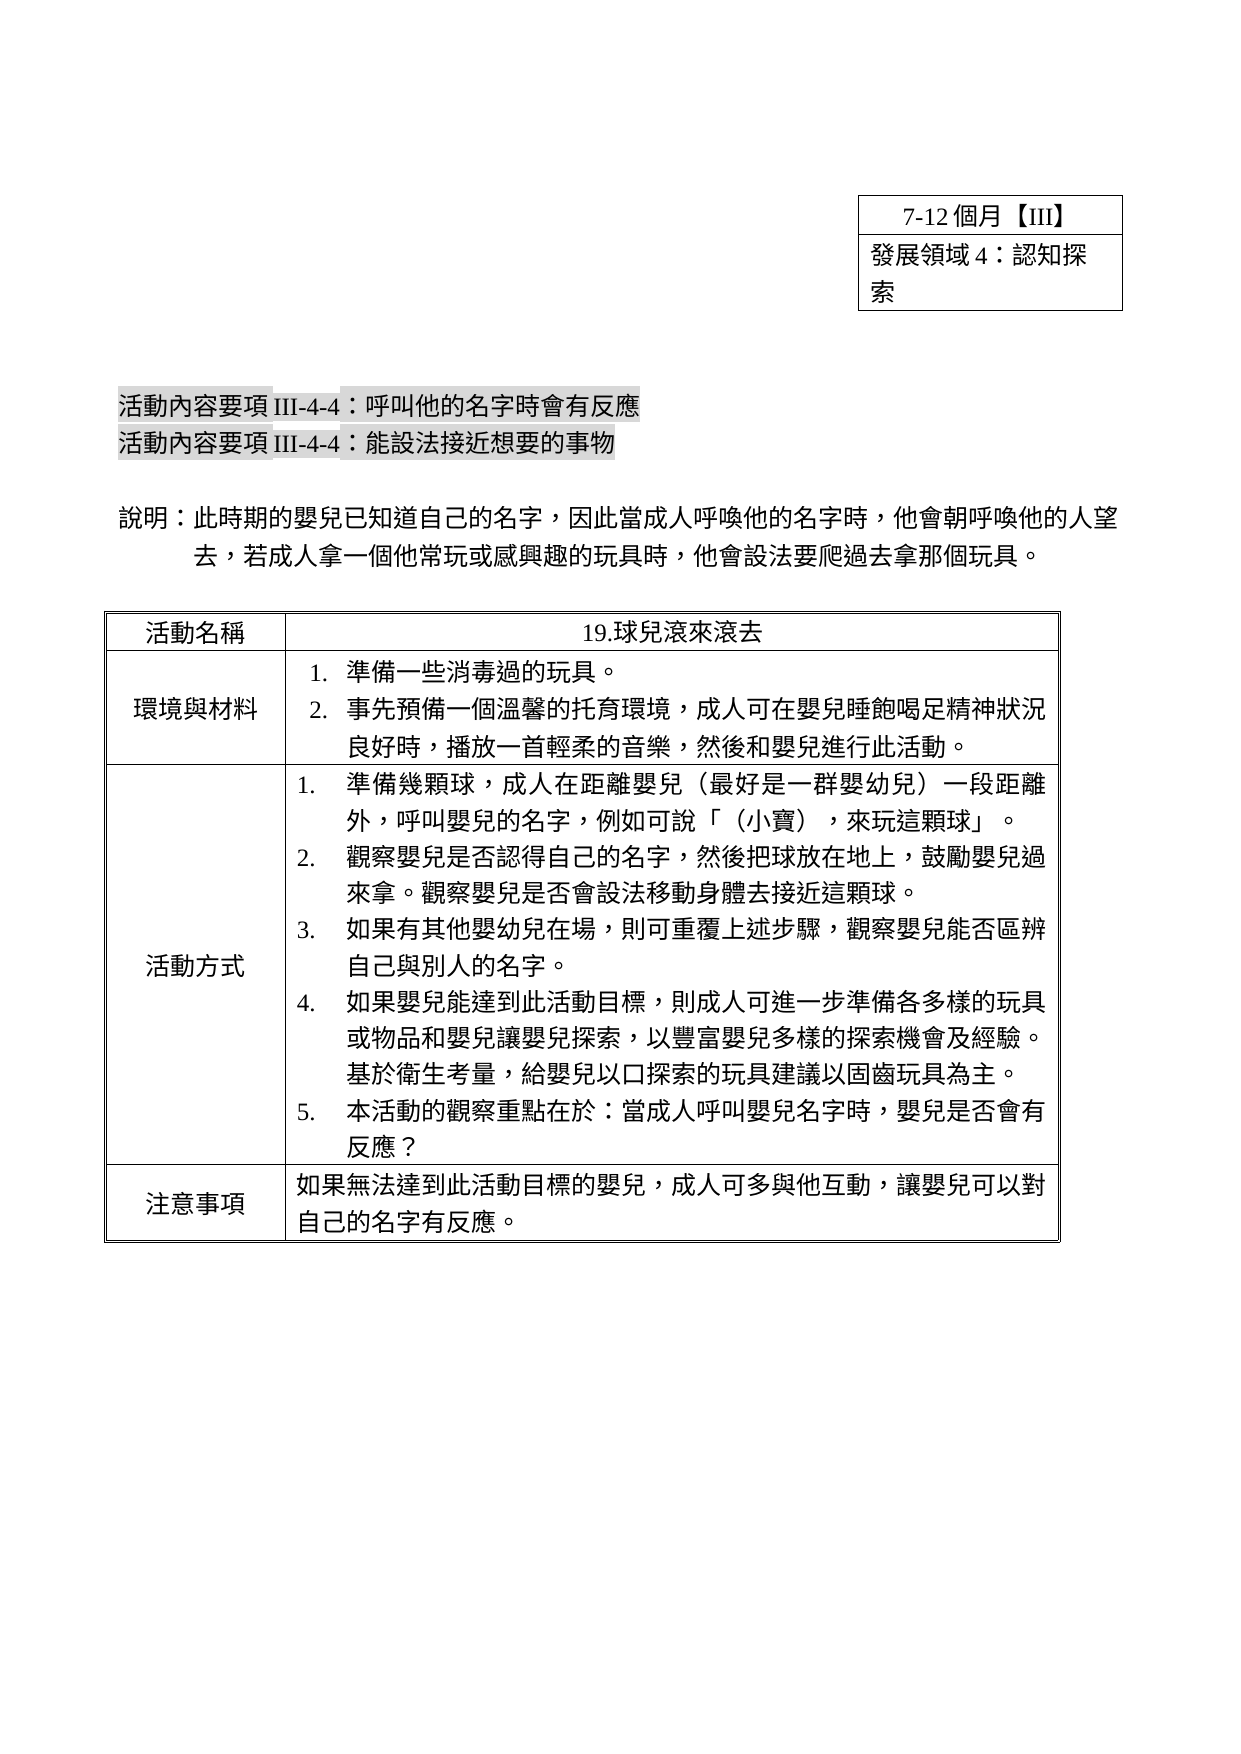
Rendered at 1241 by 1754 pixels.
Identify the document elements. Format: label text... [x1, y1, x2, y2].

table_cell 環境與材料 [107, 651, 285, 764]
table_cell 準備一些消毒過的玩具。 事先預備一個溫馨的托育環境，成人可在嬰兒睡飽喝足精神狀況良好時，播放一首輕柔的音樂，然後和嬰兒進行此活動。 [286, 651, 1058, 764]
table_cell 活動方式 [107, 765, 285, 1164]
text 活動內容要項III-4-4：呼叫他的名字時會有反應 [118, 386, 1122, 423]
table_header 19.球兒滾來滾去 [286, 614, 1058, 650]
table_header 7-12個月【III】 [859, 196, 1122, 233]
text 說明：此時期的嬰兒已知道自己的名字，因此當成人呼喚他的名字時，他會朝呼喚他的人望去，若成人拿一個他常玩或感興趣的玩具時，他會設法要爬過去拿那個玩具。 [118, 498, 1122, 573]
table_cell 準備幾顆球，成人在距離嬰兒（最好是一群嬰幼兒）一段距離外，呼叫嬰兒的名字，例如可說「（小寶），來玩這顆球」。 觀察嬰兒是否認得自己的名字，然後把球放在地上，鼓勵嬰兒過來拿。觀察嬰兒是否會設法移動身體去接近這顆球。 如果有其他嬰幼兒在場，則可重覆上述步驟，觀察嬰兒能否區辨自己與別人的名字。 如果嬰兒能達到此活動目標，則成人可進一步準備各多樣的玩具或物品和嬰兒讓嬰兒探索，以豐富嬰兒多樣的探索機會及經驗。基於衛生考量，給嬰兒以口探索的玩具建議以固齒玩具為主。 本活動的觀察重點在於：當成人呼叫嬰兒名字時，嬰兒是否會有反應？ [286, 765, 1058, 1164]
table_cell 發展領域4：認知探索 [859, 235, 1122, 309]
table_cell 如果無法達到此活動目標的嬰兒，成人可多與他互動，讓嬰兒可以對自己的名字有反應。 [286, 1165, 1058, 1240]
table_cell 注意事項 [107, 1165, 285, 1240]
text 活動內容要項III-4-4：能設法接近想要的事物 [118, 423, 1122, 461]
table_header 活動名稱 [107, 614, 285, 650]
